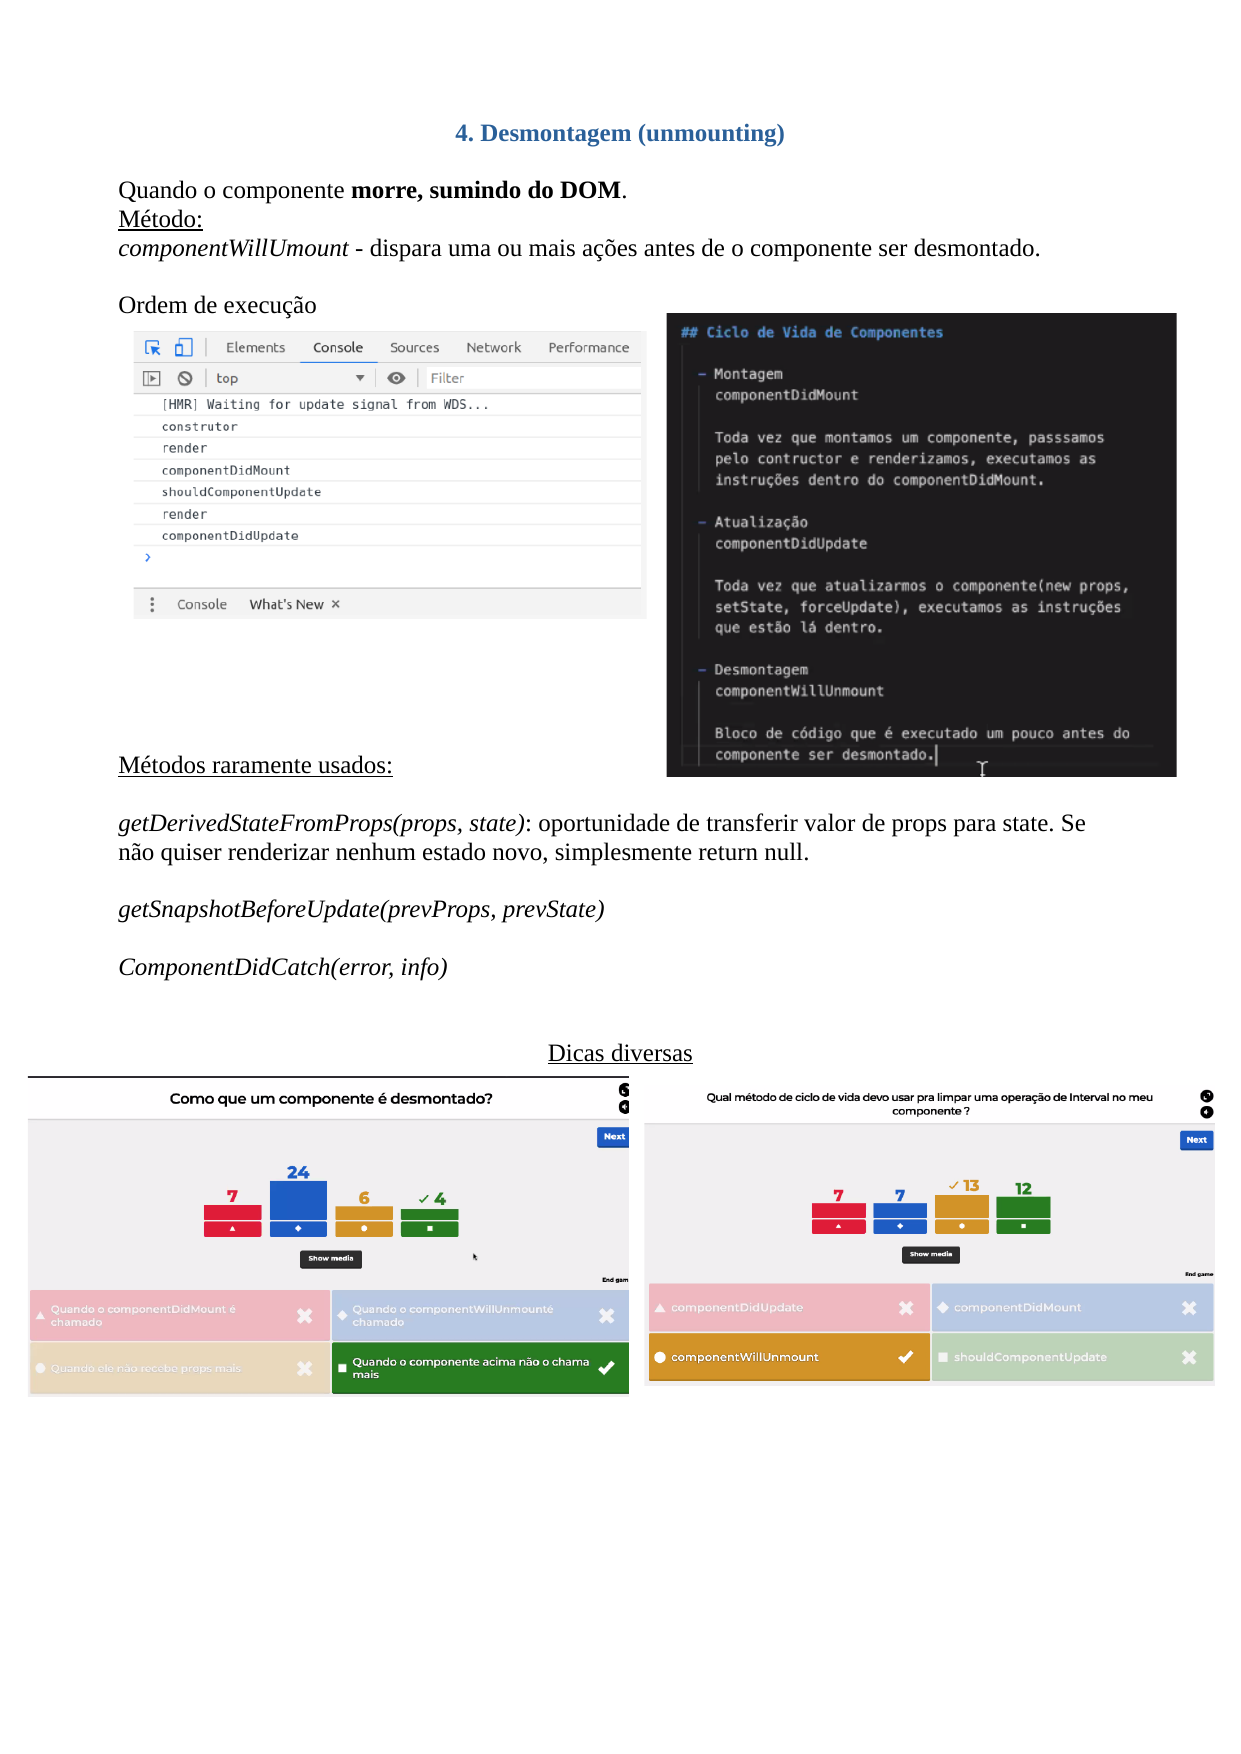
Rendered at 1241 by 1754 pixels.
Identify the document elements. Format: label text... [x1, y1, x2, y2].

text getSnapshotBeforeUpdate(prevProps, prevState) [118, 894, 1122, 923]
text Dicas diversas [118, 1038, 1122, 1067]
text ComponentDidCatch(error, info) [118, 952, 1122, 981]
picture [644, 1085, 1215, 1386]
text Métodos raramente usados: [118, 751, 1122, 779]
text Método: [118, 204, 1122, 233]
text getDerivedStateFromProps(props, state): oportunidade de transferir valor de props para state. Se não quiser renderizar nenhum estado novo, simplesmente return null. [118, 808, 1122, 866]
picture [27, 1076, 629, 1397]
text 4. Desmontagem (unmounting) [118, 118, 1122, 147]
text Ordem de execução [118, 291, 1122, 319]
picture [666, 313, 1177, 777]
text componentWillUmount - dispara uma ou mais ações antes de o componente ser desmontado. [118, 233, 1122, 262]
picture [133, 331, 647, 619]
text Quando o componente morre, sumindo do DOM. [118, 176, 1122, 204]
